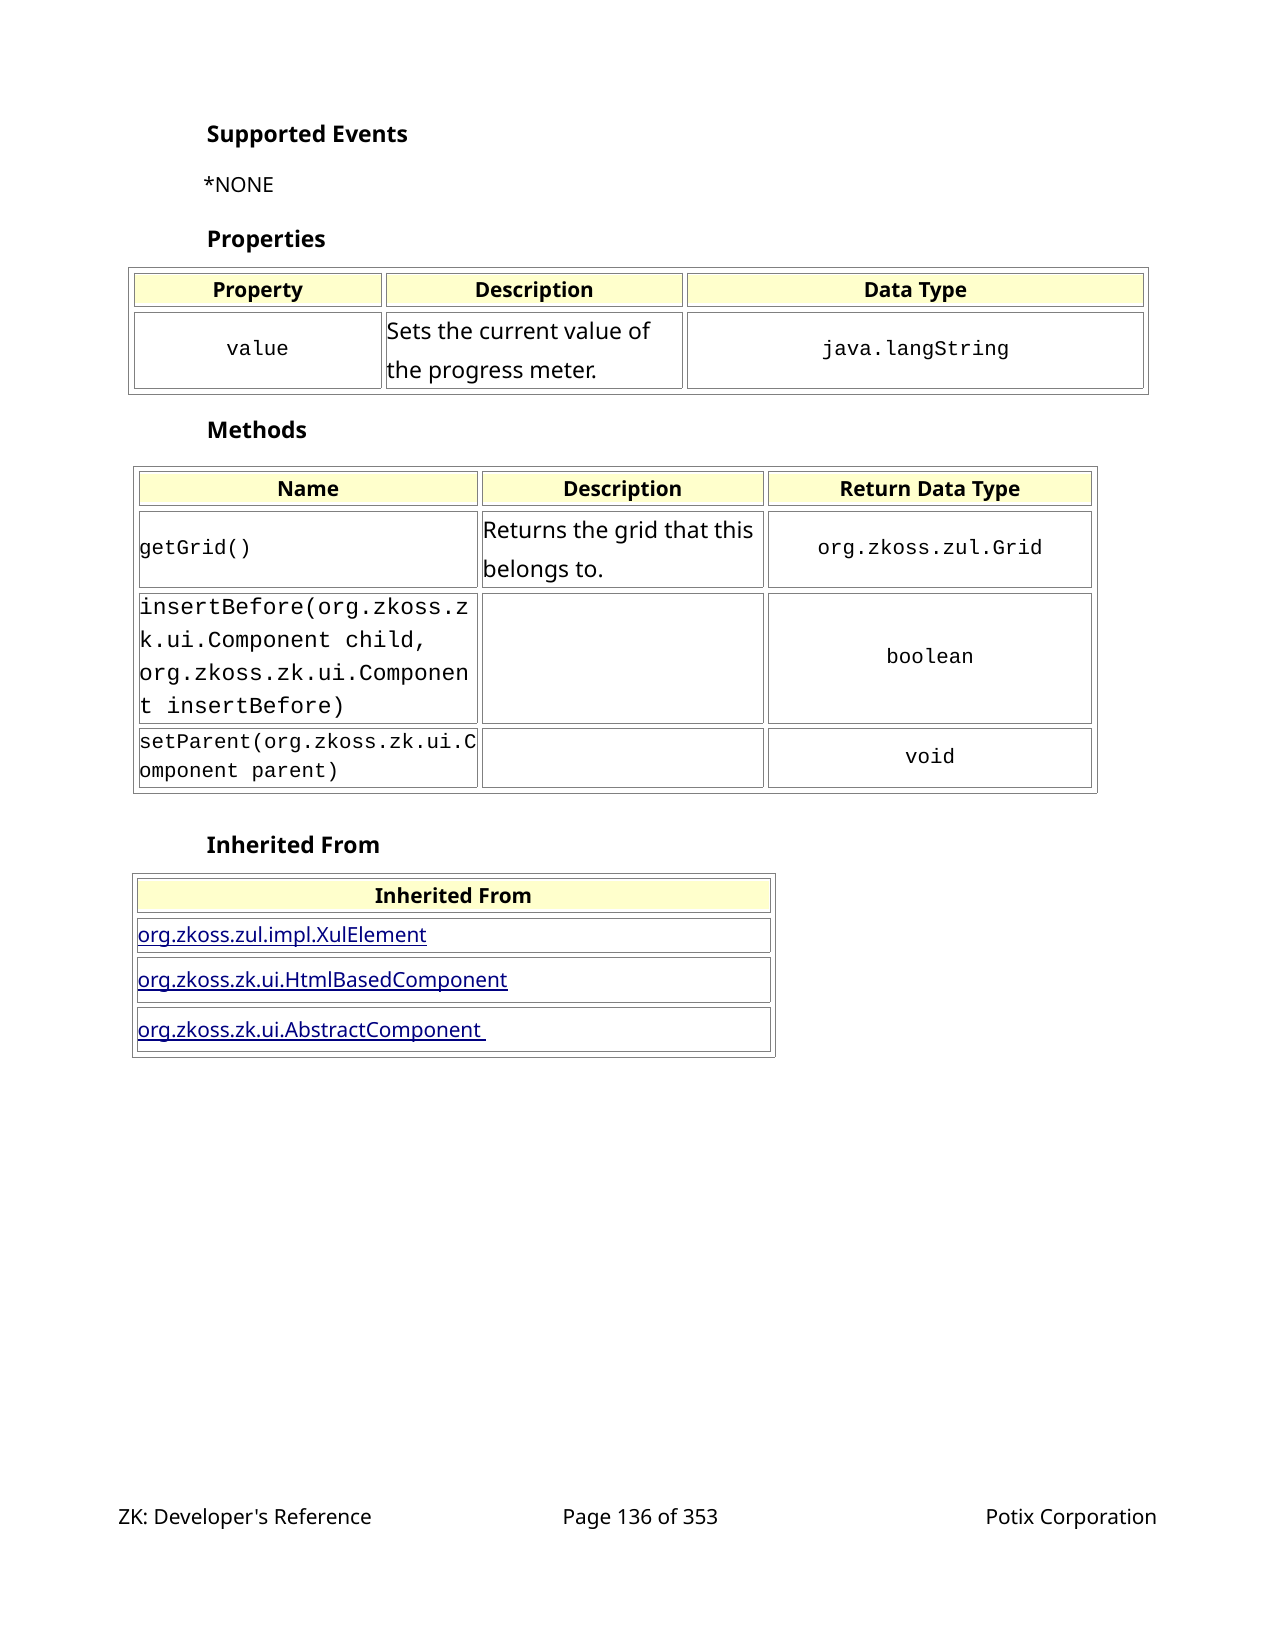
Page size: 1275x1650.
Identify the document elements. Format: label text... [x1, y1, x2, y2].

text *NONE [118, 170, 1157, 198]
table_cell Sets the current value of the progress meter. [384, 306, 685, 388]
table_cell [483, 594, 763, 723]
table_cell void [766, 723, 1094, 787]
table_cell org.zkoss.zk.ui.HtmlBasedComponent [134, 952, 772, 1002]
table_cell org.zkoss.zk.ui.AbstractComponent [134, 1002, 772, 1051]
table_cell [480, 723, 766, 787]
subtitle Inherited From [207, 829, 1157, 860]
table_header Property [131, 268, 383, 306]
text Methods [207, 414, 1157, 445]
table_cell java.langString [685, 306, 1146, 388]
table_header Inherited From [134, 874, 772, 912]
table_cell org.zkoss.zul.impl.XulElement [134, 912, 772, 952]
table_cell getGrid() [136, 505, 479, 587]
table_header Description [480, 467, 766, 505]
table_cell setParent(org.zkoss.zk.ui.Component parent) [136, 723, 479, 787]
table_cell insertBefore(org.zkoss.zk.ui.Component child, org.zkoss.zk.ui.Component insertBefore) [136, 587, 479, 723]
table_cell boolean [766, 587, 1094, 723]
table_cell value [131, 306, 383, 388]
table_header Data Type [685, 268, 1146, 306]
table_header Return Data Type [766, 467, 1094, 505]
table_cell Returns the grid that this belongs to. [480, 505, 766, 587]
table_cell [483, 729, 763, 787]
table_header Description [384, 268, 685, 306]
subtitle Supported Events [207, 118, 1157, 149]
subtitle Properties [207, 223, 1157, 254]
table_cell org.zkoss.zul.Grid [766, 505, 1094, 587]
table_header Name [136, 467, 479, 505]
table_cell [480, 587, 766, 723]
